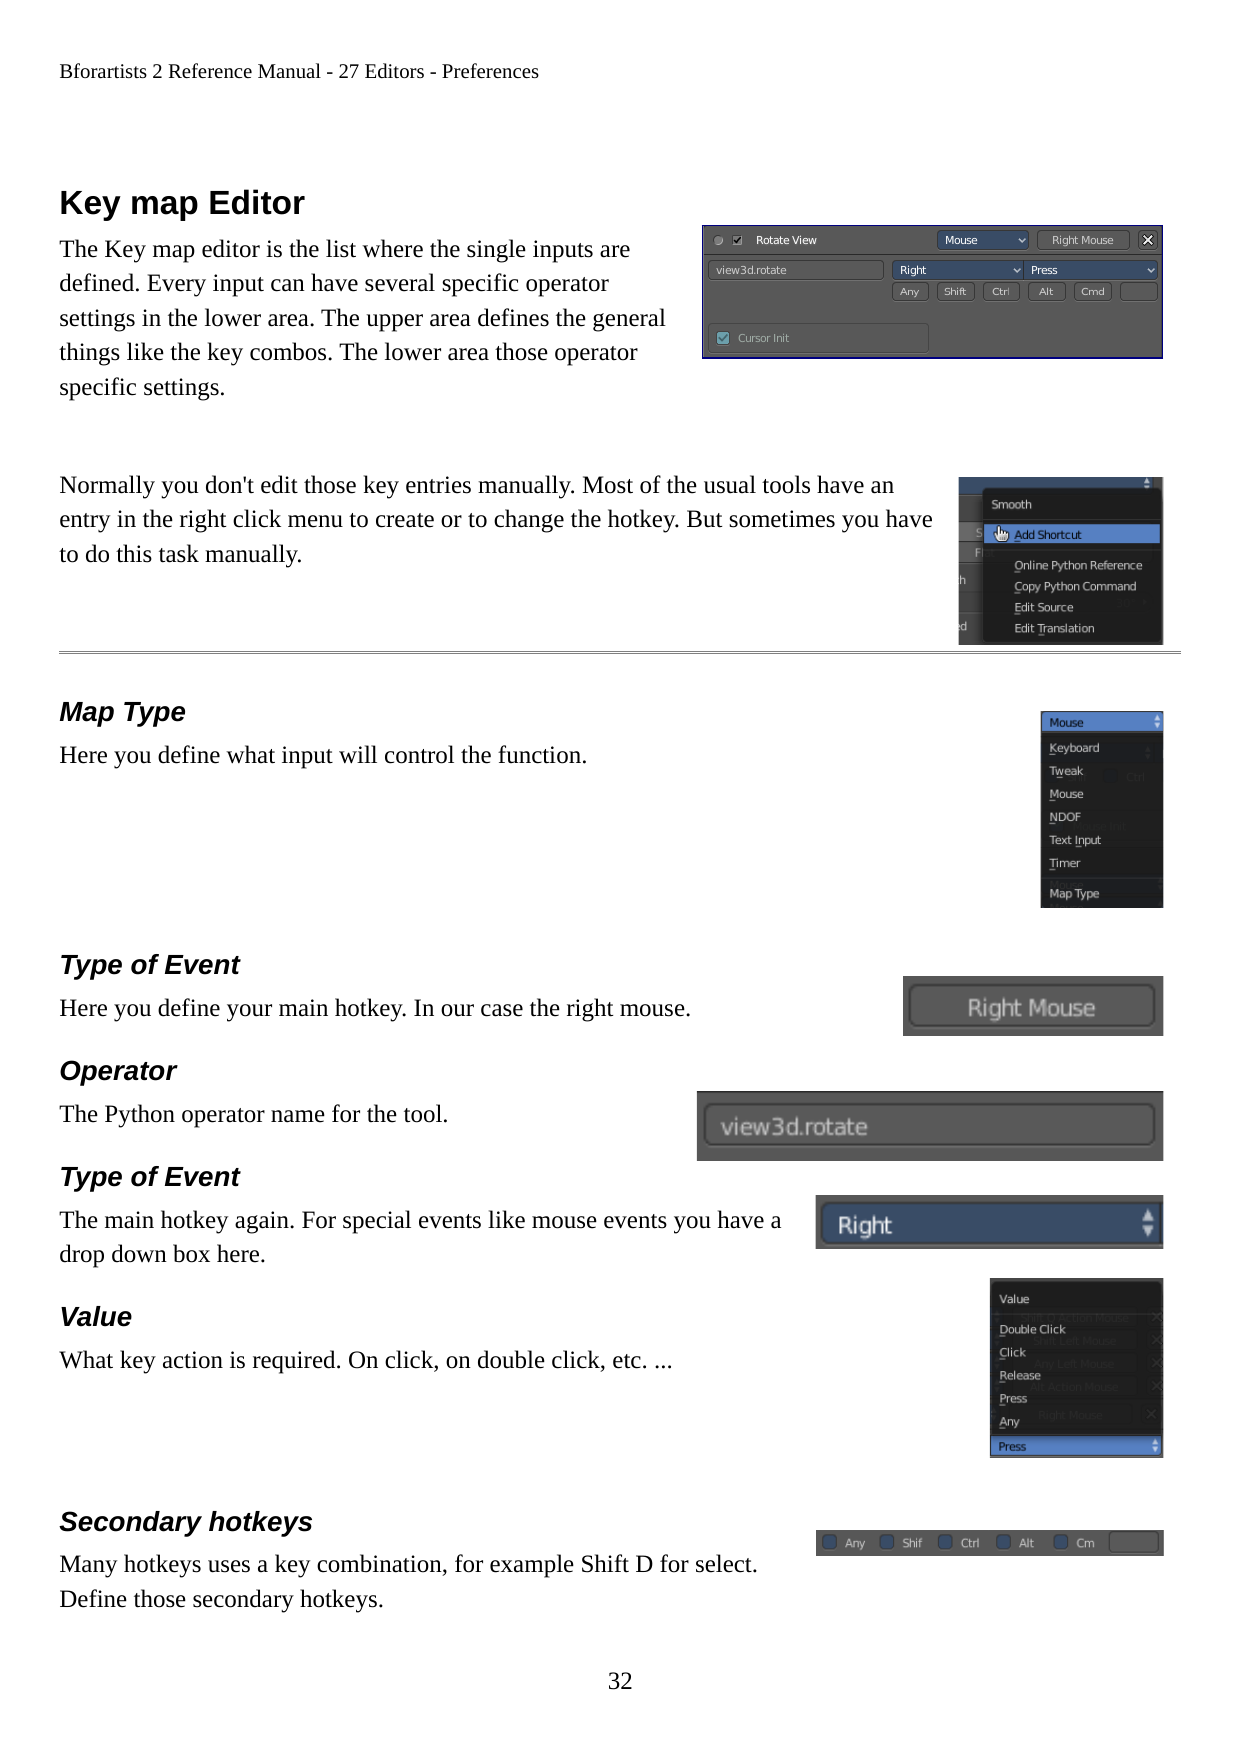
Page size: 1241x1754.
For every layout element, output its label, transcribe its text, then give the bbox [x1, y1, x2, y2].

picture [903, 976, 1164, 1036]
picture [816, 1530, 1164, 1556]
subtitle Map Type [59, 695, 1181, 727]
subtitle Secondary hotkeys [59, 1505, 1181, 1537]
picture [958, 477, 1164, 645]
picture [989, 1278, 1164, 1458]
picture [1040, 711, 1164, 908]
picture [696, 1091, 1164, 1161]
subtitle Type of Event [59, 1160, 1181, 1192]
subtitle Operator [59, 1054, 1181, 1086]
subtitle Type of Event [59, 948, 1181, 980]
subtitle Value [59, 1301, 989, 1333]
text What key action is required. On click, on double click, etc. ... [59, 1345, 989, 1374]
picture [815, 1195, 1164, 1249]
text Normally you don't edit those key entries manually. Most of the usual tools have an entry in the right click menu to create or to change the hotkey. But sometimes you have to do this task manually. [59, 470, 1181, 567]
subtitle Key map Editor [59, 182, 1181, 221]
text The Key map editor is the list where the single inputs are defined. Every input can have several specific operator settings in the lower area. The upper area defines the general things like the key combos. The lower area those operator specific settings. [59, 234, 1181, 400]
text The main hotkey again. For special events like mouse events you have a drop down box here. [59, 1205, 1181, 1268]
text The Python operator name for the tool. [59, 1099, 696, 1128]
text Here you define your main hotkey. In our case the right mouse. [59, 993, 903, 1022]
picture [703, 226, 1162, 357]
text Here you define what input will control the function. [59, 740, 1040, 768]
text Many hotkeys uses a key combination, for example Shift D for select. Define those secondary hotkeys. [59, 1549, 1181, 1612]
subtitle [1164, 1301, 1181, 1333]
